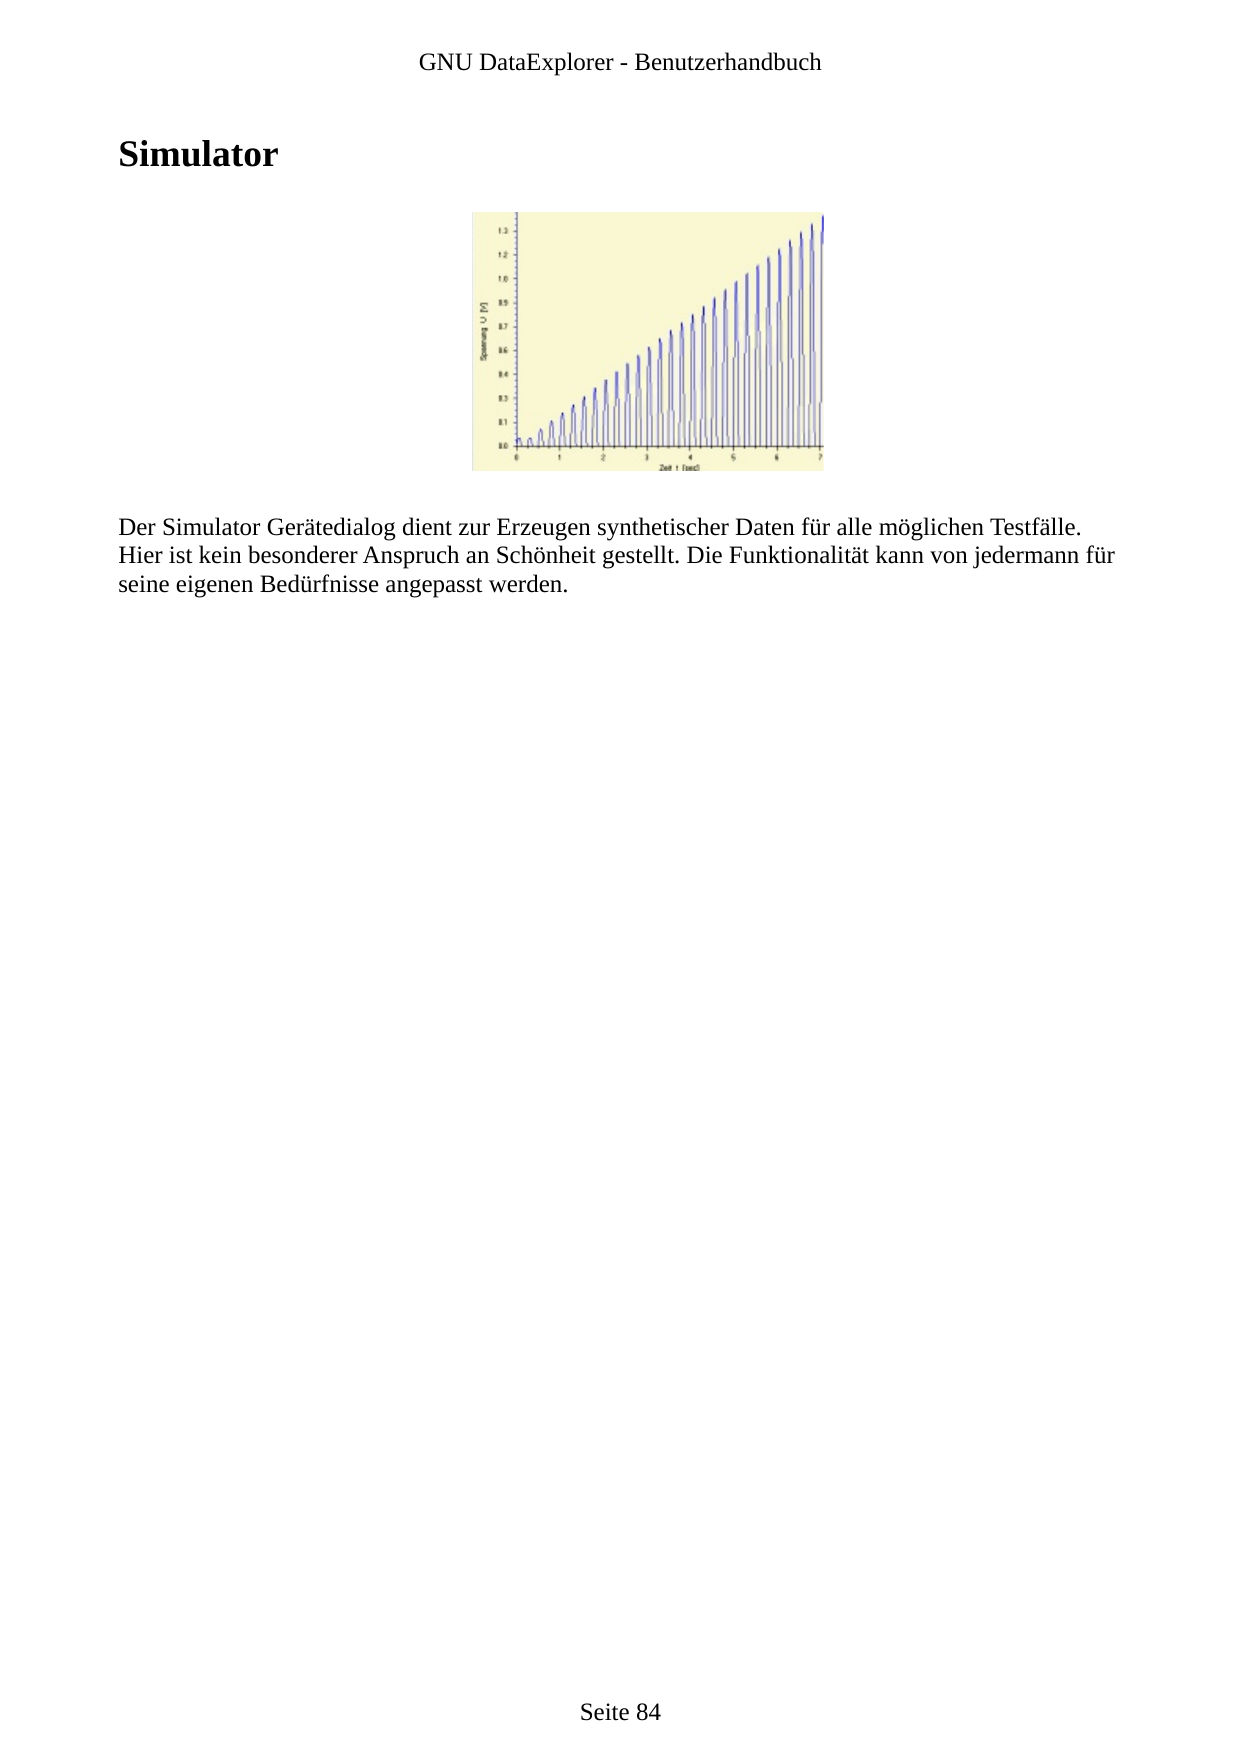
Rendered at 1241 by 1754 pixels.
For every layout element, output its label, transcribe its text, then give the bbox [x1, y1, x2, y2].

picture [472, 212, 824, 471]
subtitle Simulator [118, 131, 1122, 174]
text Der Simulator Gerätedialog dient zur Erzeugen synthetischer Daten für alle möglichen Testfälle. Hier ist kein besonderer Anspruch an Schönheit gestellt. Die Funktionalität kann von jedermann für seine eigenen Bedürfnisse angepasst werden. [118, 512, 1122, 598]
